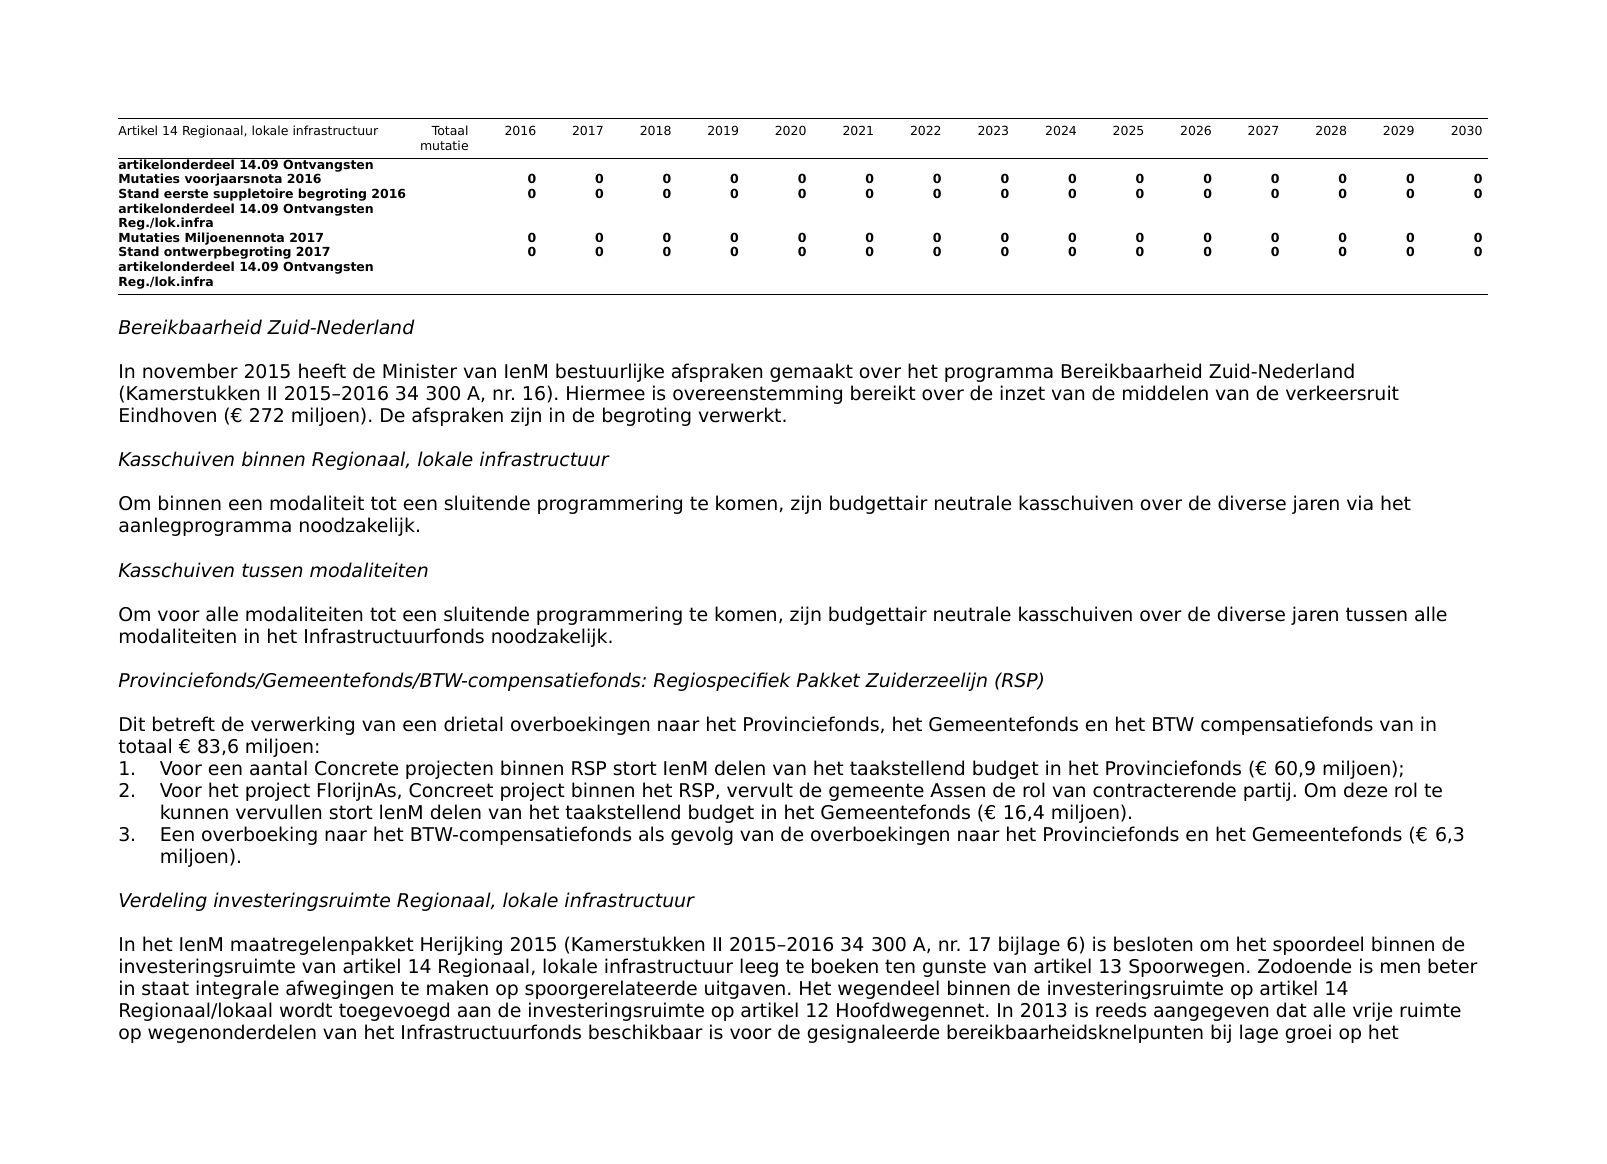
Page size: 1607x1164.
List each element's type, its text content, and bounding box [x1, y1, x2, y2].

table_cell 0 [1285, 187, 1353, 231]
table_cell [474, 159, 542, 172]
table_cell [1285, 159, 1353, 172]
table_header Totaal mutatie [407, 119, 474, 158]
text 1. Voor een aantal Concrete projecten binnen RSP stort IenM delen van het taakstellend budget in het Provinciefonds (€ 60,9 miljoen); [118, 758, 1488, 780]
table_cell 0 [745, 231, 812, 245]
table_cell [542, 159, 609, 172]
table_cell 0 [1353, 231, 1420, 245]
table_cell 0 [610, 187, 677, 231]
table_cell 0 [1150, 245, 1218, 294]
table_header 2024 [1015, 119, 1082, 158]
table_cell Stand ontwerpbegroting 2017 artikelonderdeel 14.09 Ontvangsten Reg./lok.infra [118, 245, 407, 294]
table_header 2019 [677, 119, 744, 158]
table_cell 0 [610, 245, 677, 294]
table_cell [407, 187, 474, 231]
table_cell 0 [1285, 231, 1353, 245]
table_cell 0 [1420, 172, 1488, 187]
table_header 2017 [542, 119, 609, 158]
table_cell 0 [677, 231, 744, 245]
table_cell Mutaties Miljoenennota 2017 [118, 231, 407, 245]
table_cell 0 [1218, 245, 1285, 294]
table_cell [880, 159, 947, 172]
table_cell 0 [677, 172, 744, 187]
table_cell 0 [812, 172, 880, 187]
table_cell [407, 245, 474, 294]
table_cell [407, 172, 474, 187]
table_cell 0 [812, 231, 880, 245]
table_cell [407, 231, 474, 245]
table_cell Stand eerste suppletoire begroting 2016 artikelonderdeel 14.09 Ontvangsten Reg./lok.infra [118, 187, 407, 231]
table_cell 0 [1015, 187, 1082, 231]
table_cell 0 [1285, 172, 1353, 187]
table_cell 0 [1150, 172, 1218, 187]
table_cell 0 [542, 245, 609, 294]
table_header Artikel 14 Regionaal, lokale infrastructuur [118, 119, 407, 158]
table_cell 0 [947, 231, 1015, 245]
table_cell [745, 159, 812, 172]
table_cell 0 [1353, 187, 1420, 231]
text Dit betreft de verwerking van een drietal overboekingen naar het Provinciefonds, het Gemeentefonds en het BTW compensatiefonds van in totaal € 83,6 miljoen: [118, 714, 1488, 758]
table_cell 0 [947, 172, 1015, 187]
table_cell 0 [1285, 245, 1353, 294]
table_cell 0 [880, 172, 947, 187]
table_cell 0 [1015, 231, 1082, 245]
table_cell 0 [474, 172, 542, 187]
table_cell 0 [1015, 245, 1082, 294]
table_cell 0 [1353, 245, 1420, 294]
subtitle Kasschuiven binnen Regionaal, lokale infrastructuur [118, 449, 1488, 471]
table_cell 0 [1420, 245, 1488, 294]
table_cell 0 [474, 187, 542, 231]
table_cell 0 [947, 245, 1015, 294]
table_cell [407, 159, 474, 172]
table_header 2023 [947, 119, 1015, 158]
table_cell [812, 159, 880, 172]
table_cell 0 [1150, 231, 1218, 245]
table_header 2020 [745, 119, 812, 158]
table_cell 0 [677, 245, 744, 294]
subtitle Provinciefonds/Gemeentefonds/BTW-compensatiefonds: Regiospecifiek Pakket Zuiderzeelijn (RSP) [118, 670, 1488, 692]
text 2. Voor het project FlorijnAs, Concreet project binnen het RSP, vervult de gemeente Assen de rol van contracterende partij. Om deze rol te kunnen vervullen stort lenM delen van het taakstellend budget in het Gemeentefonds (€ 16,4 miljoen). [118, 780, 1488, 824]
text In november 2015 heeft de Minister van IenM bestuurlijke afspraken gemaakt over het programma Bereikbaarheid Zuid-Nederland (Kamerstukken II 2015–2016 34 300 A, nr. 16). Hiermee is overeenstemming bereikt over de inzet van de middelen van de verkeersruit Eindhoven (€ 272 miljoen). De afspraken zijn in de begroting verwerkt. [118, 361, 1488, 427]
table_cell [1083, 159, 1150, 172]
table_cell 0 [610, 172, 677, 187]
table_cell Mutaties voorjaarsnota 2016 [118, 172, 407, 187]
table_cell 0 [474, 245, 542, 294]
table_header 2026 [1150, 119, 1218, 158]
table_header 2030 [1420, 119, 1488, 158]
table_header 2027 [1218, 119, 1285, 158]
table_header 2025 [1083, 119, 1150, 158]
table_header 2028 [1285, 119, 1353, 158]
table_cell 0 [947, 187, 1015, 231]
table_cell 0 [1083, 172, 1150, 187]
table_cell 0 [812, 187, 880, 231]
subtitle Bereikbaarheid Zuid-Nederland [118, 317, 1488, 339]
table_header 2021 [812, 119, 880, 158]
table_cell 0 [1420, 231, 1488, 245]
table_cell [947, 159, 1015, 172]
table_cell 0 [1420, 187, 1488, 231]
subtitle Verdeling investeringsruimte Regionaal, lokale infrastructuur [118, 890, 1488, 912]
table_cell [1015, 159, 1082, 172]
table_cell 0 [745, 245, 812, 294]
table_cell 0 [610, 231, 677, 245]
table_cell 0 [1218, 187, 1285, 231]
table_cell artikelonderdeel 14.09 Ontvangsten [118, 159, 407, 172]
table_cell [1218, 159, 1285, 172]
table_header 2029 [1353, 119, 1420, 158]
table_cell 0 [1083, 245, 1150, 294]
table_cell 0 [1353, 172, 1420, 187]
text In het IenM maatregelenpakket Herijking 2015 (Kamerstukken II 2015–2016 34 300 A, nr. 17 bijlage 6) is besloten om het spoordeel binnen de investeringsruimte van artikel 14 Regionaal, lokale infrastructuur leeg te boeken ten gunste van artikel 13 Spoorwegen. Zodoende is men beter in staat integrale afwegingen te maken op spoorgerelateerde uitgaven. Het wegendeel binnen de investeringsruimte op artikel 14 Regionaal/lokaal wordt toegevoegd aan de investeringsruimte op artikel 12 Hoofdwegennet. In 2013 is reeds aangegeven dat alle vrije ruimte op wegenonderdelen van het Infrastructuurfonds beschikbaar is voor de gesignaleerde bereikbaarheidsknelpunten bij lage groei op het [118, 934, 1488, 1044]
text 3. Een overboeking naar het BTW-compensatiefonds als gevolg van de overboekingen naar het Provinciefonds en het Gemeentefonds (€ 6,3 miljoen). [118, 824, 1488, 868]
table_cell 0 [1150, 187, 1218, 231]
table_cell [610, 159, 677, 172]
table_cell 0 [880, 231, 947, 245]
table_cell 0 [1015, 172, 1082, 187]
table_header 2022 [880, 119, 947, 158]
text Om voor alle modaliteiten tot een sluitende programmering te komen, zijn budgettair neutrale kasschuiven over de diverse jaren tussen alle modaliteiten in het Infrastructuurfonds noodzakelijk. [118, 604, 1488, 648]
table_header 2018 [610, 119, 677, 158]
text Om binnen een modaliteit tot een sluitende programmering te komen, zijn budgettair neutrale kasschuiven over de diverse jaren via het aanlegprogramma noodzakelijk. [118, 493, 1488, 537]
table_cell 0 [1218, 172, 1285, 187]
table_header 2016 [474, 119, 542, 158]
table_cell 0 [1218, 231, 1285, 245]
table_cell 0 [677, 187, 744, 231]
table_cell 0 [745, 187, 812, 231]
table_cell 0 [745, 172, 812, 187]
table_cell 0 [542, 172, 609, 187]
table_cell [677, 159, 744, 172]
table_cell [1420, 159, 1488, 172]
table_cell 0 [812, 245, 880, 294]
table_cell 0 [880, 187, 947, 231]
table_cell 0 [1083, 231, 1150, 245]
table_cell 0 [542, 187, 609, 231]
table_cell [1353, 159, 1420, 172]
table_cell [1150, 159, 1218, 172]
table_cell 0 [474, 231, 542, 245]
table_cell 0 [1083, 187, 1150, 231]
table_cell 0 [880, 245, 947, 294]
table_cell 0 [542, 231, 609, 245]
subtitle Kasschuiven tussen modaliteiten [118, 559, 1488, 581]
